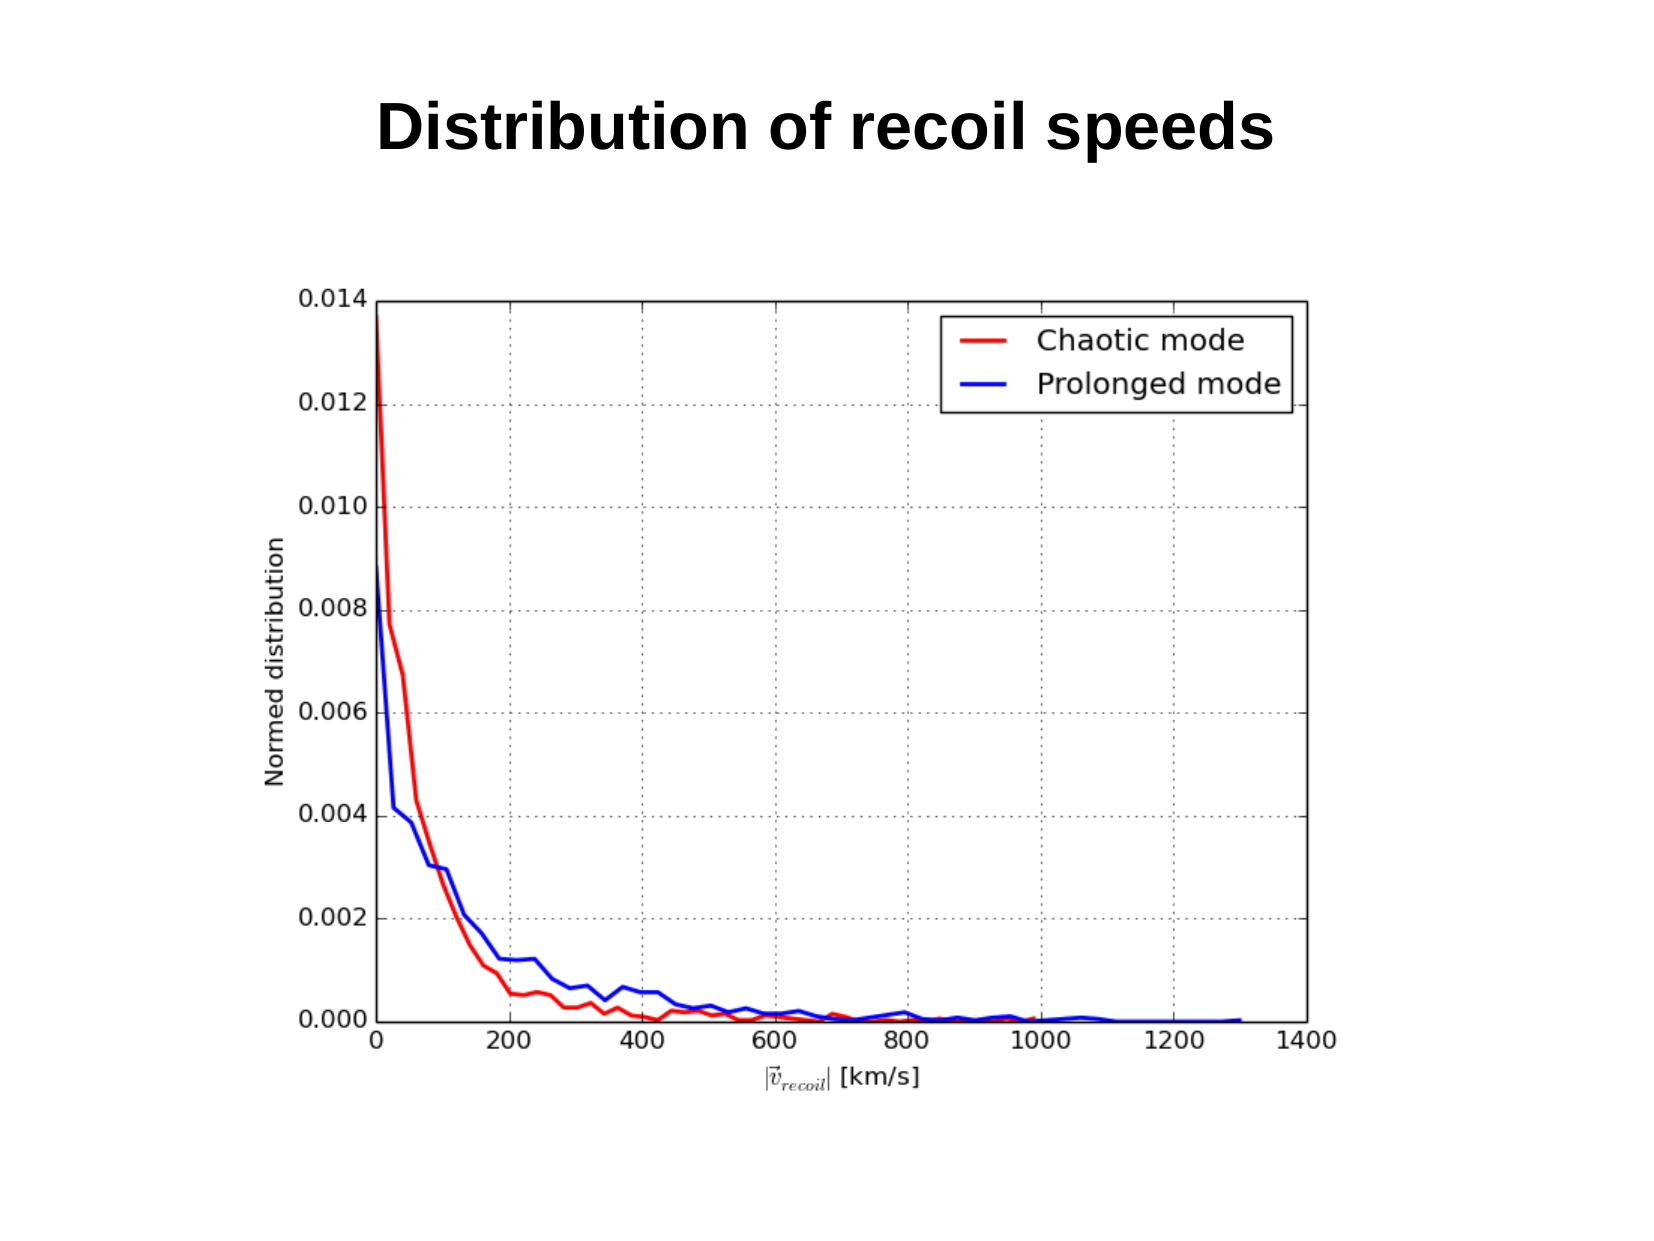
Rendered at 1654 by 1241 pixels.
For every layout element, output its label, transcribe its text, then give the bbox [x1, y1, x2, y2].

title Distribution of recoil speeds [82, 67, 1571, 186]
picture [226, 211, 1427, 1112]
